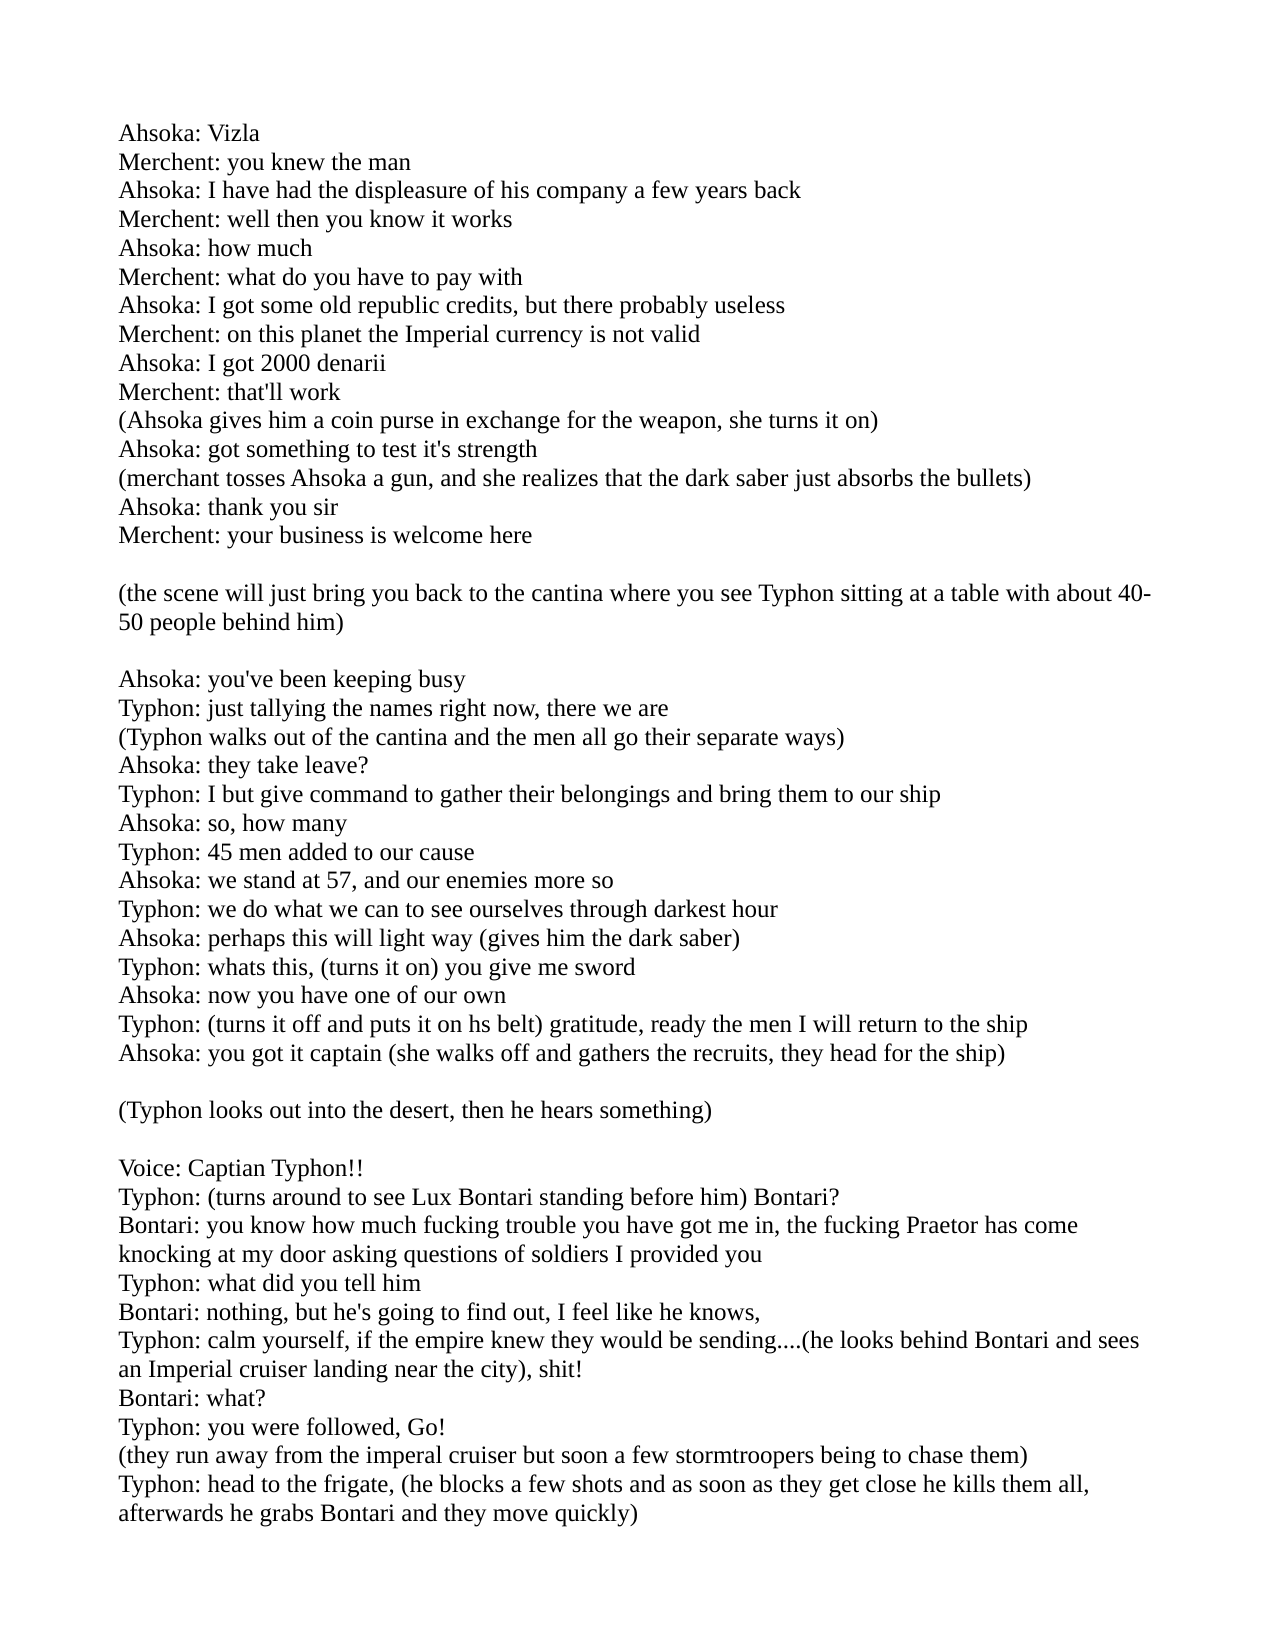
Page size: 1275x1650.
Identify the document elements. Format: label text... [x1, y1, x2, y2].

text Ahsoka: I have had the displeasure of his company a few years back [118, 176, 1157, 204]
text Voice: Captian Typhon!! [118, 1153, 1157, 1182]
text Typhon: what did you tell him [118, 1268, 1157, 1297]
text Ahsoka: got something to test it's strength [118, 434, 1157, 463]
text (they run away from the imperal cruiser but soon a few stormtroopers being to chase them) [118, 1441, 1157, 1469]
text (Typhon looks out into the desert, then he hears something) [118, 1096, 1157, 1124]
text Bontari: you know how much fucking trouble you have got me in, the fucking Praetor has come knocking at my door asking questions of soldiers I provided you [118, 1211, 1157, 1268]
text Typhon: (turns it off and puts it on hs belt) gratitude, ready the men I will return to the ship [118, 1009, 1157, 1038]
text Typhon: calm yourself, if the empire knew they would be sending....(he looks behind Bontari and sees an Imperial cruiser landing near the city), shit! [118, 1326, 1157, 1383]
text Bontari: nothing, but he's going to find out, I feel like he knows, [118, 1297, 1157, 1326]
text Typhon: you were followed, Go! [118, 1412, 1157, 1441]
text Typhon: whats this, (turns it on) you give me sword [118, 952, 1157, 981]
text Ahsoka: I got 2000 denarii [118, 348, 1157, 377]
text Ahsoka: we stand at 57, and our enemies more so [118, 866, 1157, 894]
text Ahsoka: you got it captain (she walks off and gathers the recruits, they head for the ship) [118, 1038, 1157, 1067]
text Typhon: 45 men added to our cause [118, 837, 1157, 866]
text Typhon: we do what we can to see ourselves through darkest hour [118, 894, 1157, 923]
text Ahsoka: how much [118, 233, 1157, 262]
text Typhon: I but give command to gather their belongings and bring them to our ship [118, 779, 1157, 808]
text Ahsoka: perhaps this will light way (gives him the dark saber) [118, 923, 1157, 952]
text Merchent: that'll work [118, 377, 1157, 406]
text Bontari: what? [118, 1383, 1157, 1412]
text Ahsoka: they take leave? [118, 751, 1157, 779]
text Ahsoka: you've been keeping busy [118, 664, 1157, 693]
text (Typhon walks out of the cantina and the men all go their separate ways) [118, 722, 1157, 751]
text Typhon: head to the frigate, (he blocks a few shots and as soon as they get close he kills them all, afterwards he grabs Bontari and they move quickly) [118, 1469, 1157, 1527]
text (merchant tosses Ahsoka a gun, and she realizes that the dark saber just absorbs the bullets) [118, 463, 1157, 492]
text Merchent: you knew the man [118, 147, 1157, 176]
text Merchent: on this planet the Imperial currency is not valid [118, 319, 1157, 348]
text Typhon: just tallying the names right now, there we are [118, 693, 1157, 722]
text (the scene will just bring you back to the cantina where you see Typhon sitting at a table with about 40-50 people behind him) [118, 578, 1157, 636]
text Ahsoka: Vizla [118, 118, 1157, 147]
text Typhon: (turns around to see Lux Bontari standing before him) Bontari? [118, 1182, 1157, 1211]
text Merchent: your business is welcome here [118, 521, 1157, 549]
text Ahsoka: now you have one of our own [118, 981, 1157, 1009]
text Ahsoka: so, how many [118, 808, 1157, 837]
text Ahsoka: I got some old republic credits, but there probably useless [118, 291, 1157, 319]
text Merchent: what do you have to pay with [118, 262, 1157, 291]
text Ahsoka: thank you sir [118, 492, 1157, 521]
text (Ahsoka gives him a coin purse in exchange for the weapon, she turns it on) [118, 406, 1157, 434]
text Merchent: well then you know it works [118, 204, 1157, 233]
